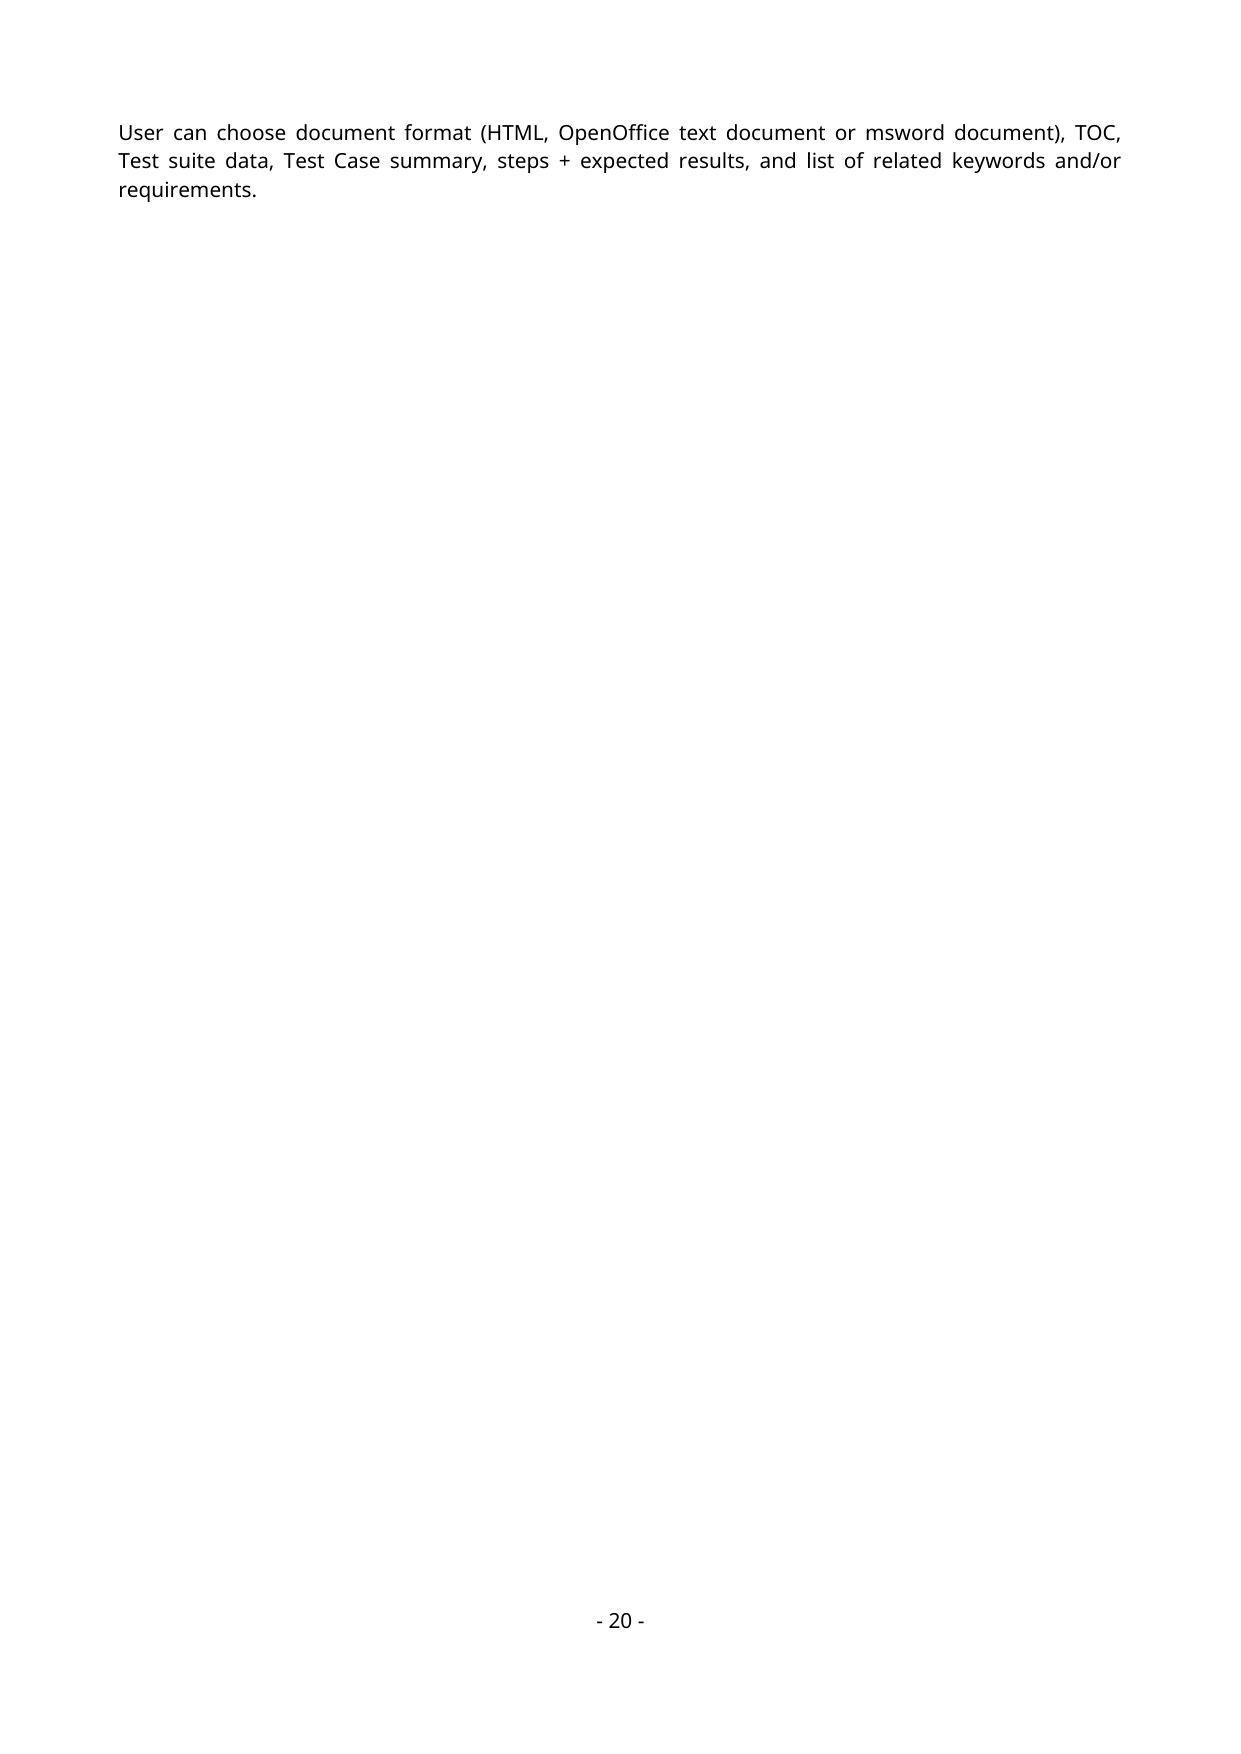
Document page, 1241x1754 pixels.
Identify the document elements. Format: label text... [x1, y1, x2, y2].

text User can choose document format (HTML, OpenOffice text document or msword document), TOC, Test suite data, Test Case summary, steps + expected results, and list of related keywords and/or requirements. [118, 118, 1122, 203]
